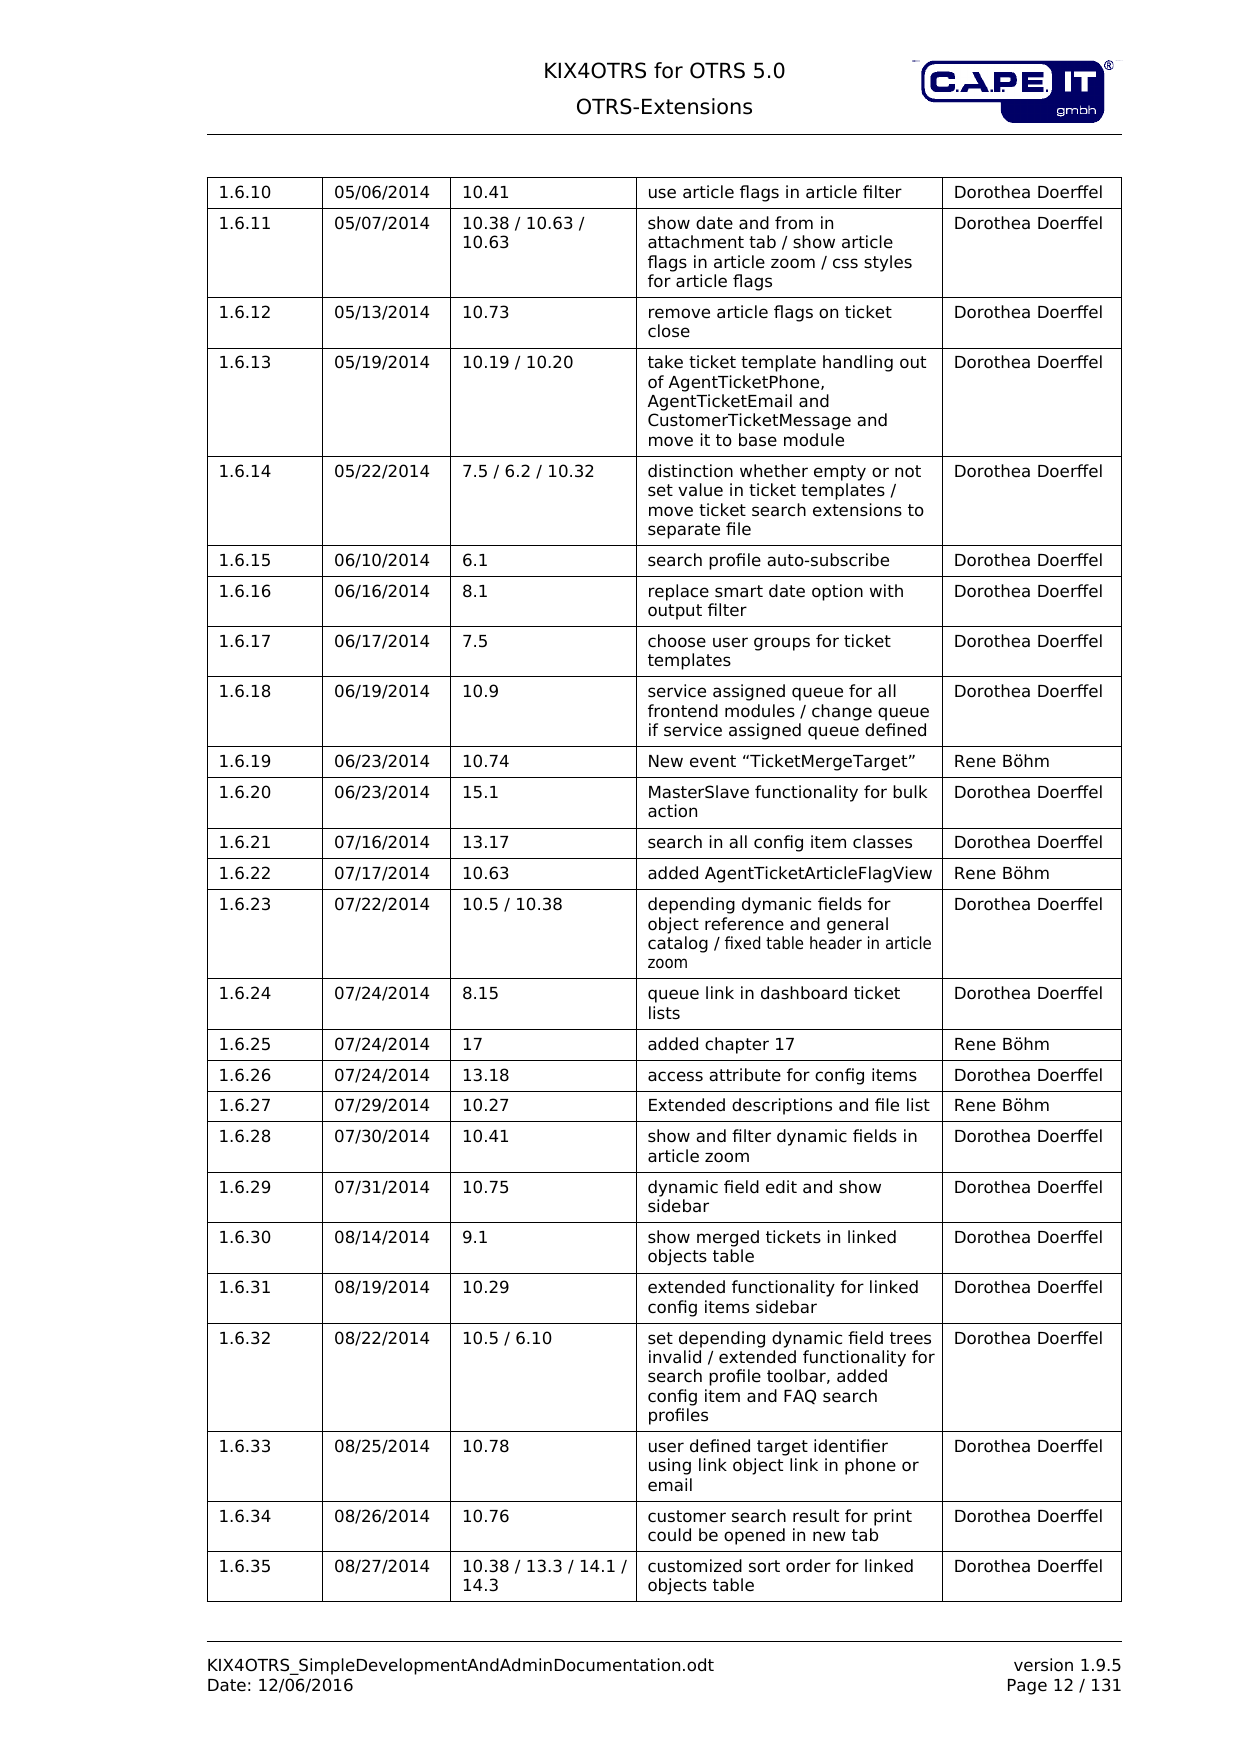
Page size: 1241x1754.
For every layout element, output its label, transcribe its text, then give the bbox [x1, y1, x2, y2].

table_cell 10.38 / 10.63 / 10.63 [451, 209, 636, 297]
table_cell 13.17 [451, 829, 636, 858]
table_cell 06/19/2014 [323, 677, 450, 746]
table_cell show and filter dynamic fields in article zoom [637, 1122, 942, 1172]
table_cell Dorothea Doerffel [943, 178, 1121, 208]
table_cell remove article flags on ticket close [637, 298, 942, 347]
table_cell 1.6.33 [208, 1432, 322, 1501]
table_cell 08/27/2014 [323, 1552, 450, 1601]
table_cell 06/23/2014 [323, 747, 450, 777]
table_cell 10.41 [451, 178, 636, 208]
table_cell 10.76 [451, 1502, 636, 1551]
table_cell 05/06/2014 [323, 178, 450, 208]
table_cell Dorothea Doerffel [943, 979, 1121, 1029]
table_cell 07/24/2014 [323, 1030, 450, 1059]
table_cell 10.27 [451, 1092, 636, 1121]
table_cell Dorothea Doerffel [943, 627, 1121, 676]
table_cell 07/24/2014 [323, 979, 450, 1029]
table_cell 1.6.13 [208, 349, 322, 456]
table_cell 10.38 / 13.3 / 14.1 / 14.3 [451, 1552, 636, 1601]
table_cell 05/22/2014 [323, 457, 450, 545]
table_cell dynamic field edit and show sidebar [637, 1173, 942, 1222]
table_cell added AgentTicketArticleFlagView [637, 859, 942, 889]
table_cell 08/14/2014 [323, 1223, 450, 1272]
table_cell 10.78 [451, 1432, 636, 1501]
table_cell 08/22/2014 [323, 1324, 450, 1431]
table_cell customer search result for print could be opened in new tab [637, 1502, 942, 1551]
table_cell 1.6.21 [208, 829, 322, 858]
table_cell Rene Böhm [943, 1030, 1121, 1059]
table_cell 1.6.30 [208, 1223, 322, 1272]
table_cell replace smart date option with output filter [637, 577, 942, 626]
table_cell distinction whether empty or not set value in ticket templates / move ticket search extensions to separate file [637, 457, 942, 545]
table_cell Dorothea Doerffel [943, 778, 1121, 827]
table_cell Dorothea Doerffel [943, 1552, 1121, 1601]
table_cell Dorothea Doerffel [943, 1061, 1121, 1091]
table_cell 13.18 [451, 1061, 636, 1091]
table_cell 15.1 [451, 778, 636, 827]
table_cell Dorothea Doerffel [943, 1274, 1121, 1323]
table_cell 1.6.15 [208, 546, 322, 576]
table_cell 1.6.12 [208, 298, 322, 347]
table_cell 05/07/2014 [323, 209, 450, 297]
table_cell access attribute for config items [637, 1061, 942, 1091]
table_cell 1.6.25 [208, 1030, 322, 1059]
table_cell Dorothea Doerffel [943, 829, 1121, 858]
table_cell 1.6.26 [208, 1061, 322, 1091]
table_cell 1.6.29 [208, 1173, 322, 1222]
table_cell 07/31/2014 [323, 1173, 450, 1222]
table_cell 8.1 [451, 577, 636, 626]
table_cell search profile auto-subscribe [637, 546, 942, 576]
table_cell 07/16/2014 [323, 829, 450, 858]
table_cell 06/16/2014 [323, 577, 450, 626]
table_cell 05/19/2014 [323, 349, 450, 456]
table_cell Dorothea Doerffel [943, 1173, 1121, 1222]
table_cell customized sort order for linked objects table [637, 1552, 942, 1601]
table_cell Dorothea Doerffel [943, 1324, 1121, 1431]
table_cell Dorothea Doerffel [943, 1502, 1121, 1551]
table_cell Rene Böhm [943, 859, 1121, 889]
table_cell New event “TicketMergeTarget” [637, 747, 942, 777]
table_cell Dorothea Doerffel [943, 1432, 1121, 1501]
table_cell 07/24/2014 [323, 1061, 450, 1091]
table_cell show merged tickets in linked objects table [637, 1223, 942, 1272]
table_cell 1.6.19 [208, 747, 322, 777]
table_cell Dorothea Doerffel [943, 546, 1121, 576]
table_cell 07/17/2014 [323, 859, 450, 889]
table_cell Dorothea Doerffel [943, 577, 1121, 626]
table_cell service assigned queue for all frontend modules / change queue if service assigned queue defined [637, 677, 942, 746]
table_cell 1.6.24 [208, 979, 322, 1029]
table_cell 06/17/2014 [323, 627, 450, 676]
table_cell Rene Böhm [943, 1092, 1121, 1121]
table_cell 10.41 [451, 1122, 636, 1172]
table_cell 10.9 [451, 677, 636, 746]
picture [921, 60, 1114, 123]
table_cell choose user groups for ticket templates [637, 627, 942, 676]
table_cell 1.6.17 [208, 627, 322, 676]
table_cell 1.6.35 [208, 1552, 322, 1601]
table_cell 6.1 [451, 546, 636, 576]
table_cell 1.6.28 [208, 1122, 322, 1172]
table_cell 10.63 [451, 859, 636, 889]
table_cell 1.6.23 [208, 890, 322, 978]
table_cell 1.6.22 [208, 859, 322, 889]
table_cell MasterSlave functionality for bulk action [637, 778, 942, 827]
table_cell 7.5 / 6.2 / 10.32 [451, 457, 636, 545]
table_cell 9.1 [451, 1223, 636, 1272]
table_cell 07/29/2014 [323, 1092, 450, 1121]
table_cell show date and from in attachment tab / show article flags in article zoom / css styles for article flags [637, 209, 942, 297]
table_cell Dorothea Doerffel [943, 1122, 1121, 1172]
table_cell 07/30/2014 [323, 1122, 450, 1172]
table_cell 05/13/2014 [323, 298, 450, 347]
table_cell Extended descriptions and file list [637, 1092, 942, 1121]
table_cell 07/22/2014 [323, 890, 450, 978]
table_cell Rene Böhm [943, 747, 1121, 777]
table_cell 10.75 [451, 1173, 636, 1222]
table_cell 1.6.34 [208, 1502, 322, 1551]
table_cell 08/26/2014 [323, 1502, 450, 1551]
table_cell user defined target identifier using link object link in phone or email [637, 1432, 942, 1501]
table_cell Dorothea Doerffel [943, 677, 1121, 746]
table_cell 1.6.11 [208, 209, 322, 297]
table_cell 10.5 / 10.38 [451, 890, 636, 978]
table_cell take ticket template handling out of AgentTicketPhone, AgentTicketEmail and CustomerTicketMessage and move it to base module [637, 349, 942, 456]
table_cell 17 [451, 1030, 636, 1059]
table_cell 1.6.31 [208, 1274, 322, 1323]
table_cell 8.15 [451, 979, 636, 1029]
table_cell Dorothea Doerffel [943, 298, 1121, 347]
table_cell 1.6.27 [208, 1092, 322, 1121]
table_cell depending dymanic fields for object reference and general catalog / fixed table header in article zoom [637, 890, 942, 978]
table_cell Dorothea Doerffel [943, 209, 1121, 297]
table_cell Dorothea Doerffel [943, 1223, 1121, 1272]
table_cell 7.5 [451, 627, 636, 676]
table_cell 08/19/2014 [323, 1274, 450, 1323]
table_cell 10.73 [451, 298, 636, 347]
table_cell Dorothea Doerffel [943, 457, 1121, 545]
table_cell 10.29 [451, 1274, 636, 1323]
table_cell Dorothea Doerffel [943, 890, 1121, 978]
table_cell 08/25/2014 [323, 1432, 450, 1501]
table_cell 1.6.14 [208, 457, 322, 545]
table_cell 10.19 / 10.20 [451, 349, 636, 456]
table_cell added chapter 17 [637, 1030, 942, 1059]
table_cell Dorothea Doerffel [943, 349, 1121, 456]
table_cell use article flags in article filter [637, 178, 942, 208]
table_cell search in all config item classes [637, 829, 942, 858]
table_cell 1.6.10 [208, 178, 322, 208]
table_cell 1.6.20 [208, 778, 322, 827]
table_cell 1.6.18 [208, 677, 322, 746]
table_cell set depending dynamic field trees invalid / extended functionality for search profile toolbar, added config item and FAQ search profiles [637, 1324, 942, 1431]
table_cell 06/10/2014 [323, 546, 450, 576]
table_cell 10.5 / 6.10 [451, 1324, 636, 1431]
table_cell 06/23/2014 [323, 778, 450, 827]
table_cell extended functionality for linked config items sidebar [637, 1274, 942, 1323]
table_cell 10.74 [451, 747, 636, 777]
table_cell queue link in dashboard ticket lists [637, 979, 942, 1029]
table_cell 1.6.32 [208, 1324, 322, 1431]
table_cell 1.6.16 [208, 577, 322, 626]
